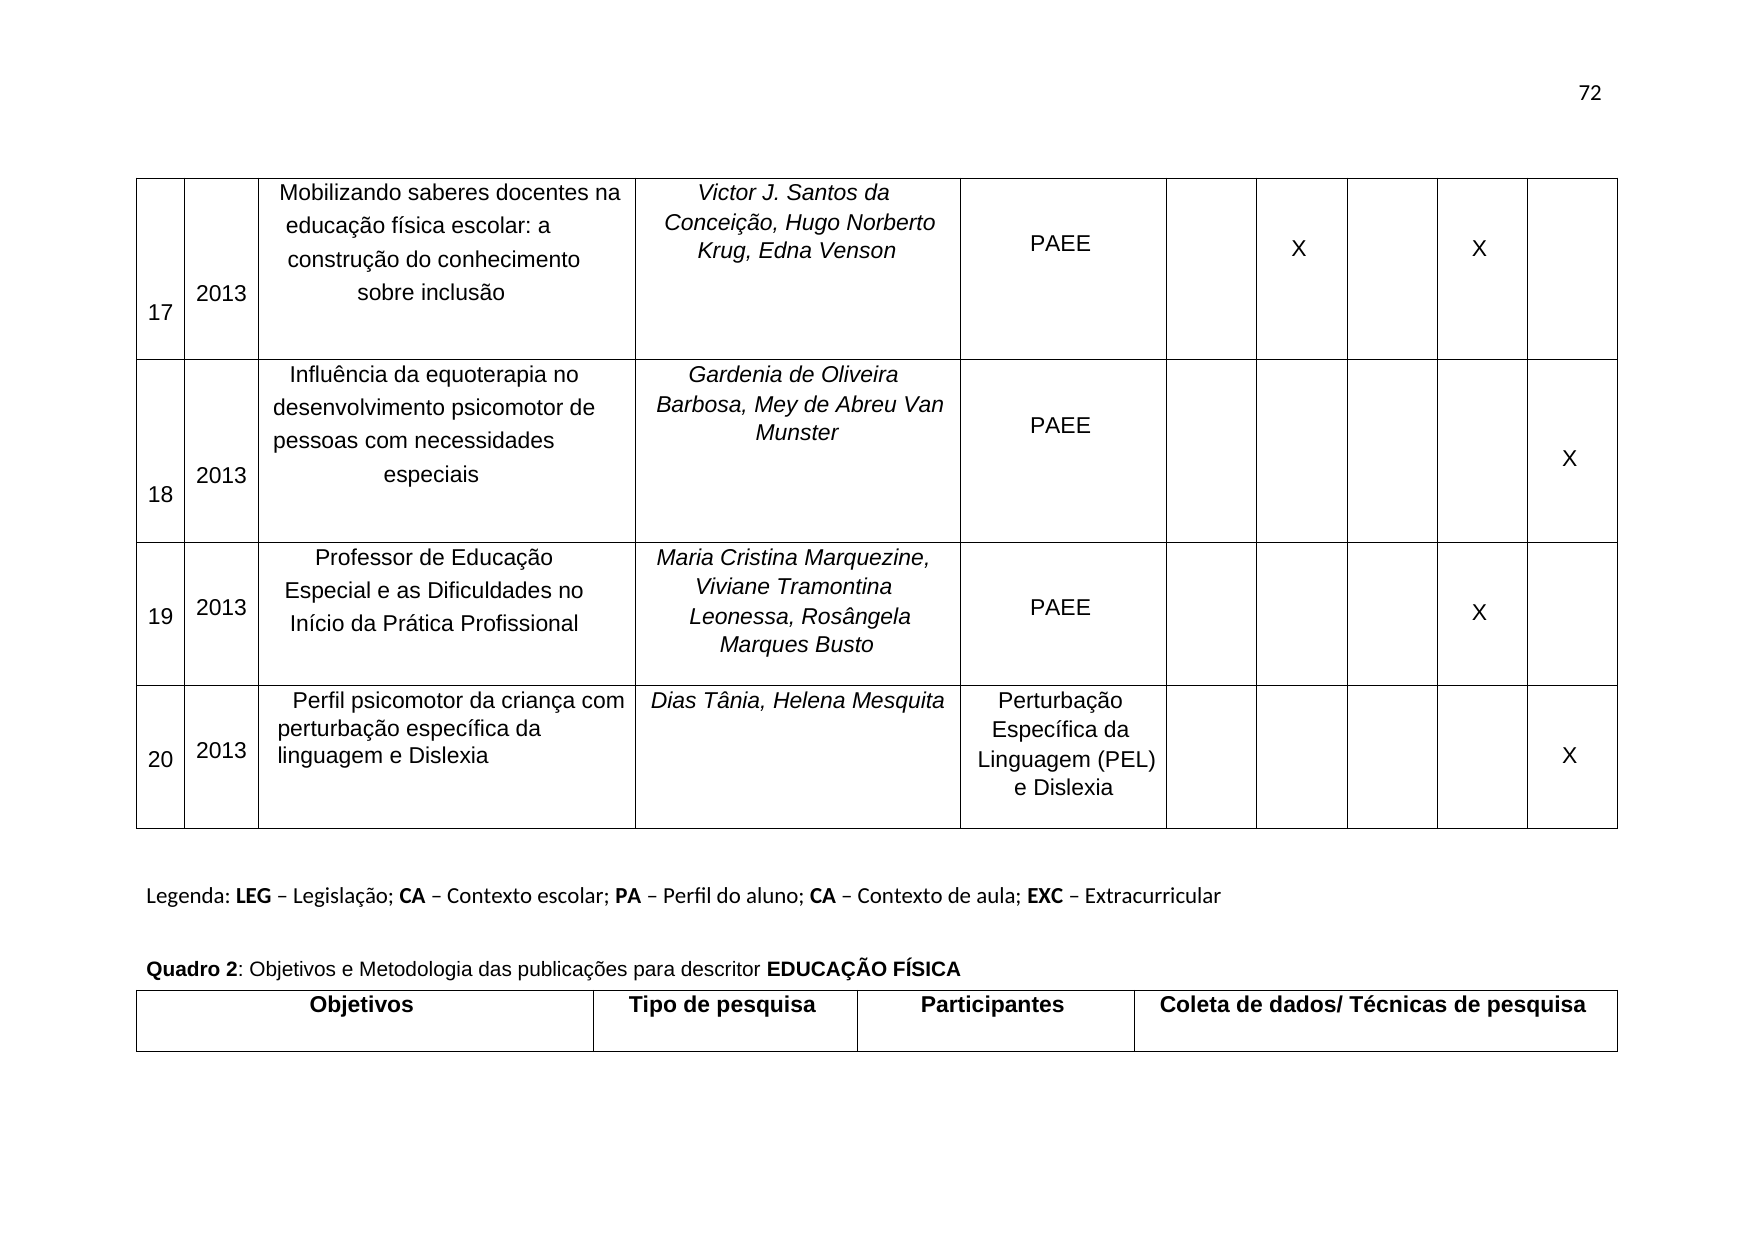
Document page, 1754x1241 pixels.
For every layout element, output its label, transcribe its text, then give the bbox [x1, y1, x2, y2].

table_cell Professor de Educação Especial e as Dificuldades no Início da Prática Profissional [259, 543, 635, 685]
table_cell Perturbação Específica da Linguagem (PEL) e Dislexia [961, 686, 1166, 828]
table_cell 17 [137, 179, 184, 359]
table_cell [1257, 360, 1347, 542]
table_cell 2013 [185, 686, 258, 828]
text Quadro 2: Objetivos e Metodologia das publicações para descritor EDUCAÇÃO FÍSICA [146, 956, 1215, 980]
table_cell 2013 [185, 360, 258, 542]
table_cell [1438, 360, 1527, 542]
table_cell Victor J. Santos da Conceição, Hugo Norberto Krug, Edna Venson [636, 179, 960, 359]
table_cell X [1257, 179, 1347, 359]
table_cell PAEE [961, 360, 1166, 542]
table_cell [1348, 360, 1437, 542]
table_cell X [1438, 179, 1527, 359]
table_cell [1528, 179, 1617, 359]
table_cell 20 [137, 686, 184, 828]
table_header Coleta de dados/ Técnicas de pesquisa [1135, 991, 1617, 1051]
table_cell 19 [137, 543, 184, 685]
table_cell [1348, 543, 1437, 685]
table_cell Maria Cristina Marquezine, Viviane Tramontina Leonessa, Rosângela Marques Busto [636, 543, 960, 685]
table_cell [1167, 543, 1256, 685]
table_header Tipo de pesquisa [594, 991, 857, 1051]
table_cell Mobilizando saberes docentes na educação física escolar: a construção do conhecimento sobre inclusão [259, 179, 635, 359]
table_cell X [1438, 543, 1527, 685]
table_cell Gardenia de Oliveira Barbosa, Mey de Abreu Van Munster [636, 360, 960, 542]
table_header Objetivos [137, 991, 593, 1051]
table_cell PAEE [961, 179, 1166, 359]
table_cell [1167, 686, 1256, 828]
table_cell [1348, 179, 1437, 359]
table_header Participantes [858, 991, 1134, 1051]
text Legenda: LEG – Legislação; CA – Contexto escolar; PA – Perfil do aluno; CA – Contexto de aula; EXC – Extracurricular [146, 881, 1223, 909]
table_cell [1438, 686, 1527, 828]
table_cell X [1528, 360, 1617, 542]
table_cell [1167, 179, 1256, 359]
table_cell 18 [137, 360, 184, 542]
table_cell PAEE [961, 543, 1166, 685]
table_cell [1257, 686, 1347, 828]
table_cell Perfil psicomotor da criança com perturbação específica da linguagem e Dislexia [259, 686, 635, 828]
table_cell X [1528, 686, 1617, 828]
table_cell [1528, 543, 1617, 685]
table_cell [1257, 543, 1347, 685]
table_cell 2013 [185, 179, 258, 359]
table_cell 2013 [185, 543, 258, 685]
table_cell Dias Tânia, Helena Mesquita [636, 686, 960, 828]
table_cell [1167, 360, 1256, 542]
table_cell [1348, 686, 1437, 828]
table_cell Influência da equoterapia no desenvolvimento psicomotor de pessoas com necessidades especiais [259, 360, 635, 542]
